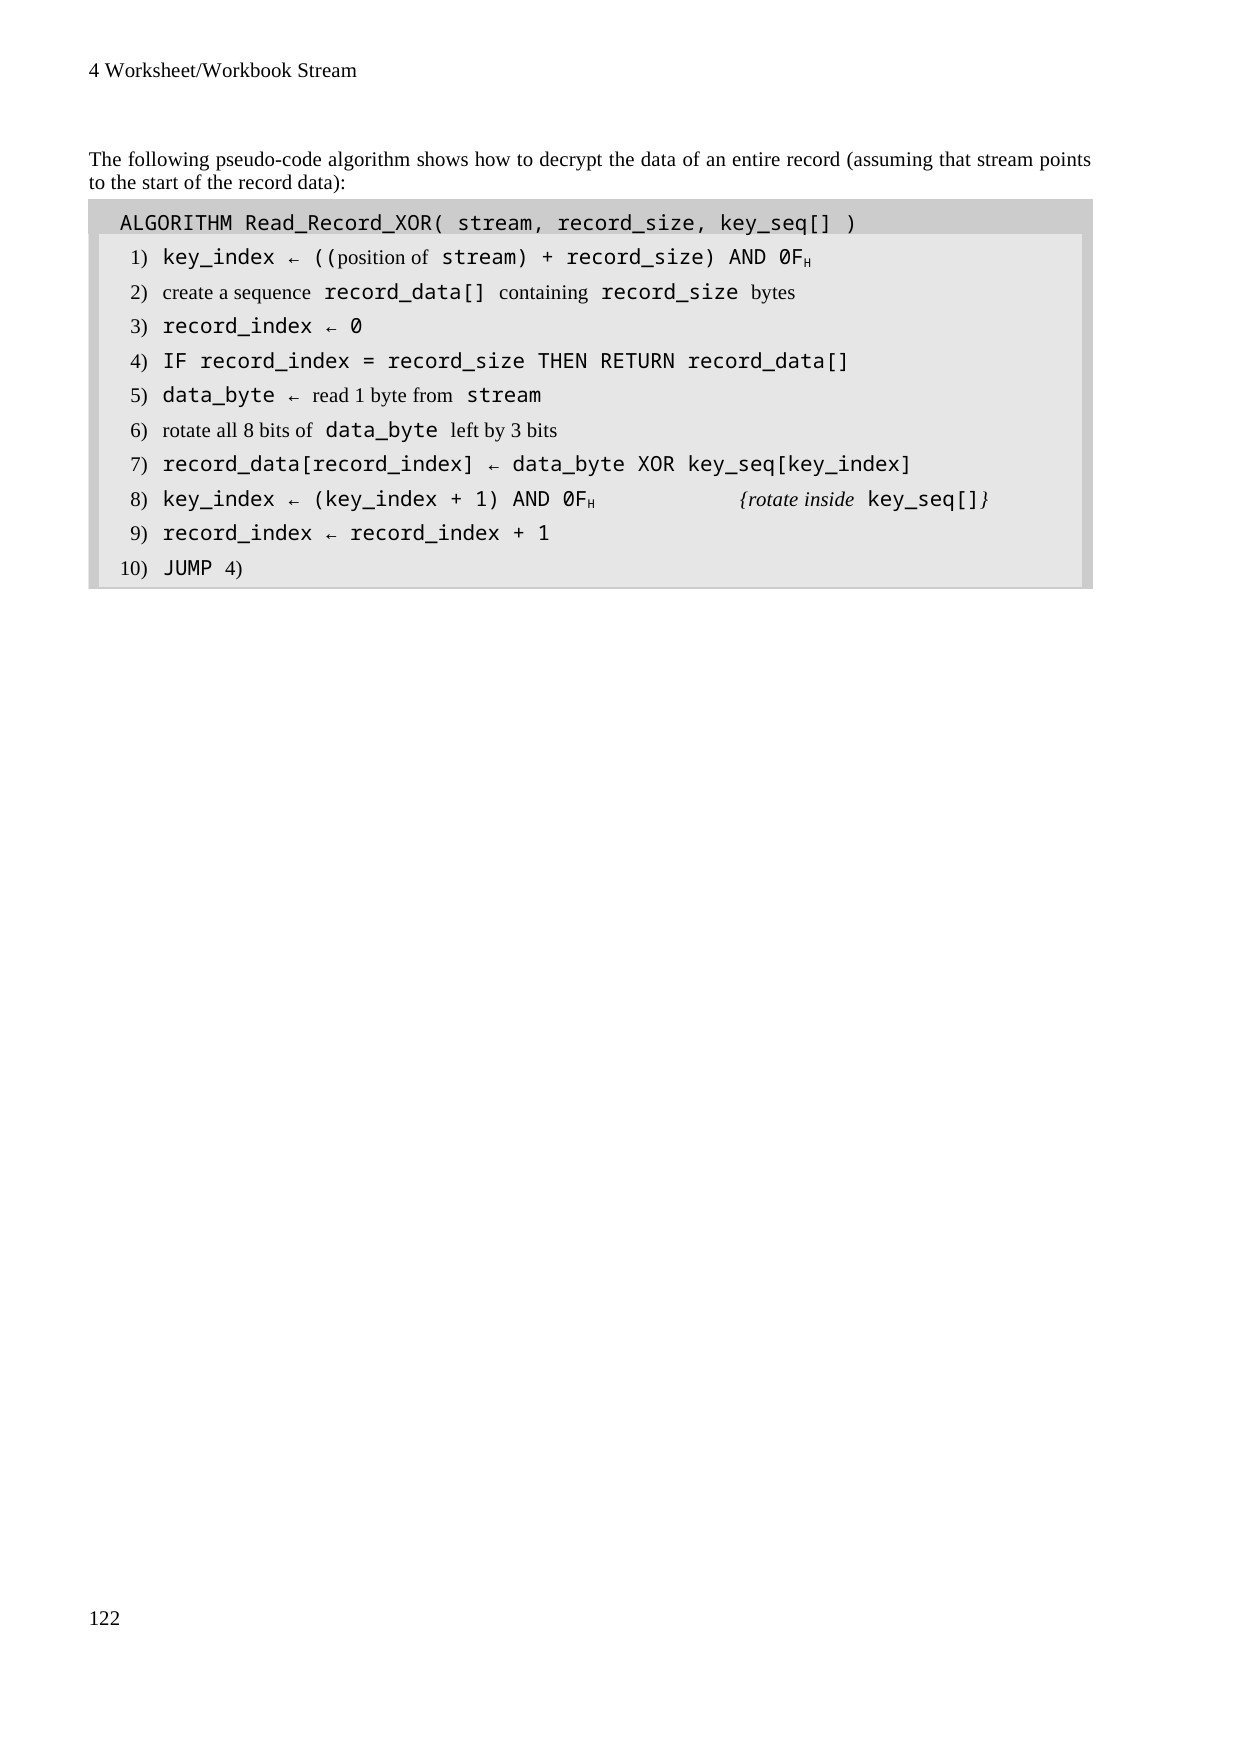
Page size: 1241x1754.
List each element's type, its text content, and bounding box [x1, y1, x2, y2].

list record_index ← record_index + 1 [99, 510, 1082, 544]
list data_byte ← read 1 byte from stream [99, 372, 1082, 406]
list key_index ← ((position of stream) + record_size) AND 0FH [99, 234, 1082, 268]
list create a sequence record_data[] containing record_size bytes [99, 268, 1082, 303]
list IF record_index = record_size THEN RETURN record_data[] [99, 337, 1082, 372]
list record_index ← 0 [99, 303, 1082, 337]
list ALGORITHM Read_Record_XOR( stream, record_size, key_seq[] ) [99, 202, 1082, 234]
list rotate all 8 bits of data_byte left by 3 bits [99, 406, 1082, 441]
text The following pseudo-code algorithm shows how to decrypt the data of an entire record (assuming that stream points to the start of the record data): [88, 148, 1093, 194]
list JUMP 4) [99, 544, 1082, 587]
list record_data[record_index] ← data_byte XOR key_seq[key_index] [99, 441, 1082, 475]
list key_index ← (key_index + 1) AND 0FH {rotate inside key_seq[]} [99, 475, 1082, 510]
